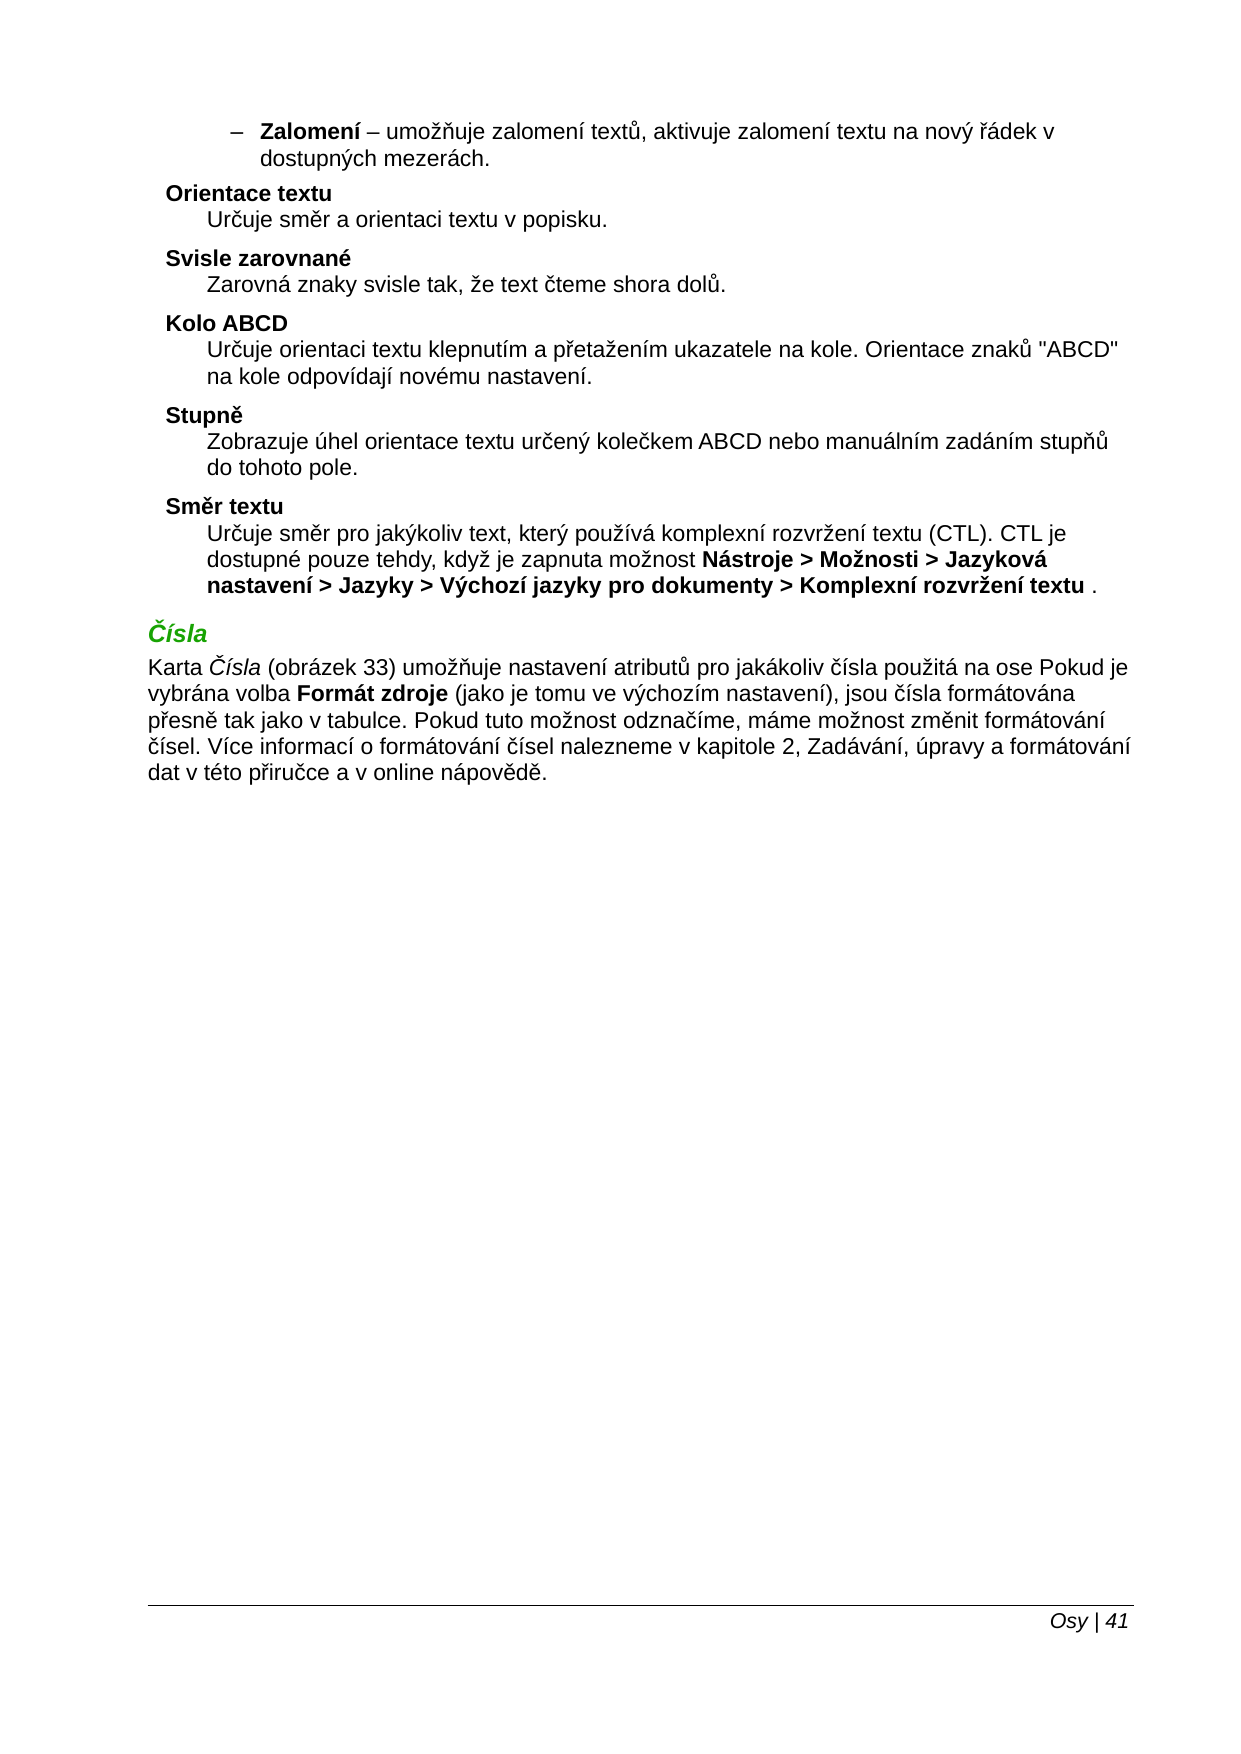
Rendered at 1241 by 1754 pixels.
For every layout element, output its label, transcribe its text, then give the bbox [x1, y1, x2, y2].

text Stupně [165, 402, 1134, 428]
text Karta Čísla (obrázek 33) umožňuje nastavení atributů pro jakákoliv čísla použitá na ose Pokud je vybrána volba Formát zdroje (jako je tomu ve výchozím nastavení), jsou čísla formátována přesně tak jako v tabulce. Pokud tuto možnost odznačíme, máme možnost změnit formátování čísel. Více informací o formátování čísel nalezneme v kapitole 2, Zadávání, úpravy a formátování dat v této přiručce a v online nápovědě. [148, 654, 1134, 786]
text Směr textu [165, 493, 1134, 519]
list Zalomení – umožňuje zalomení textů, aktivuje zalomení textu na nový řádek v dostupných mezerách. [230, 118, 1134, 171]
text Určuje směr a orientaci textu v popisku. [207, 206, 1134, 232]
text Kolo ABCD [165, 310, 1134, 336]
subtitle Čísla [148, 619, 1134, 648]
text Svisle zarovnané [165, 245, 1134, 271]
text Zarovná znaky svisle tak, že text čteme shora dolů. [207, 271, 1134, 298]
text Orientace textu [165, 180, 1134, 206]
text Zobrazuje úhel orientace textu určený kolečkem ABCD nebo manuálním zadáním stupňů do tohoto pole. [207, 428, 1134, 481]
text Určuje orientaci textu klepnutím a přetažením ukazatele na kole. Orientace znaků "ABCD" na kole odpovídají novému nastavení. [207, 336, 1134, 389]
text Určuje směr pro jakýkoliv text, který používá komplexní rozvržení textu (CTL). CTL je dostupné pouze tehdy, když je zapnuta možnost Nástroje > Možnosti > Jazyková nastavení > Jazyky > Výchozí jazyky pro dokumenty > Komplexní rozvržení textu . [207, 519, 1134, 599]
